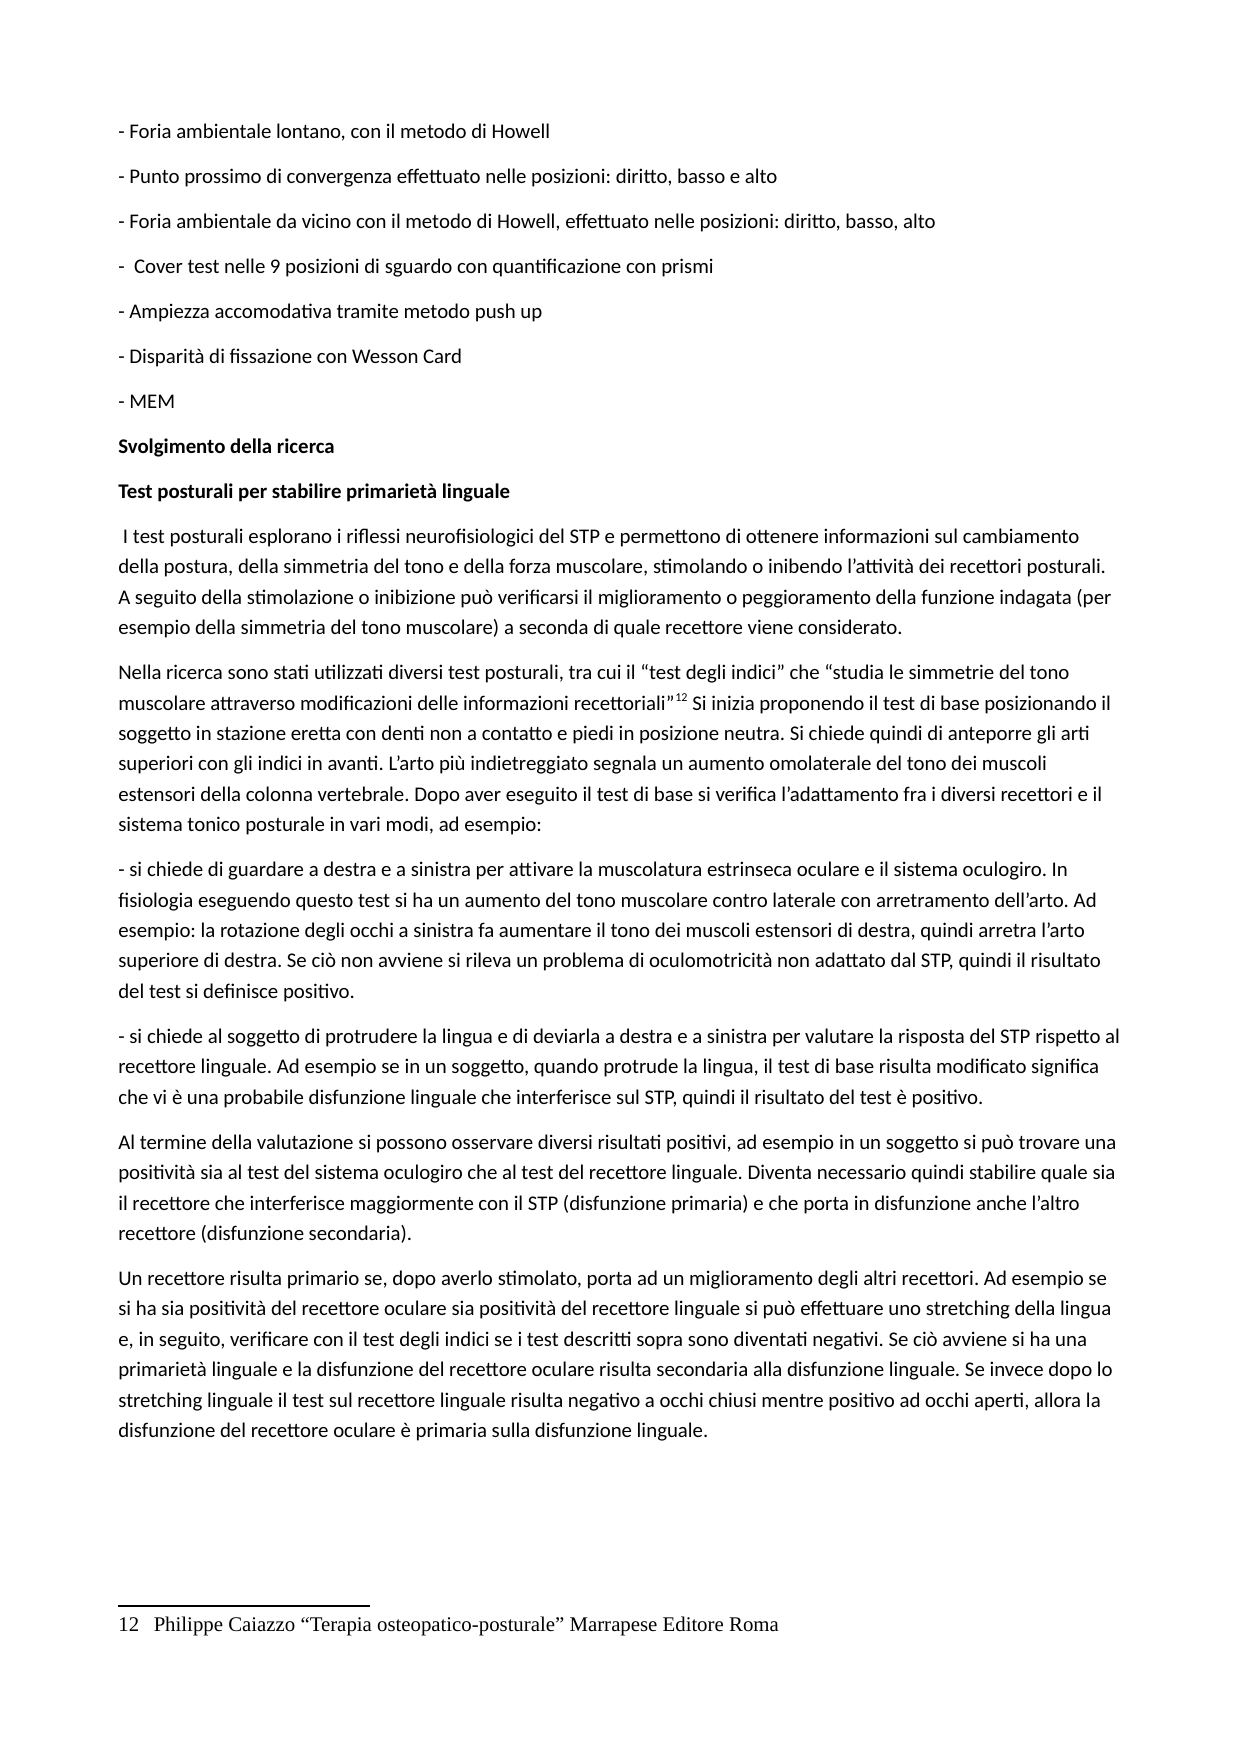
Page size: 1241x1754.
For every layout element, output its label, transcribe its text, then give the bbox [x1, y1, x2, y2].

text - MEM [118, 388, 1122, 413]
text Svolgimento della ricerca [118, 433, 1122, 458]
text - Foria ambientale da vicino con il metodo di Howell, effettuato nelle posizioni: diritto, basso, alto [118, 208, 1122, 233]
text - Disparità di fissazione con Wesson Card [118, 343, 1122, 368]
text - Foria ambientale lontano, con il metodo di Howell [118, 118, 1122, 143]
text I test posturali esplorano i riflessi neurofisiologici del STP e permettono di ottenere informazioni sul cambiamento della postura, della simmetria del tono e della forza muscolare, stimolando o inibendo l’attività dei recettori posturali. A seguito della stimolazione o inibizione può verificarsi il miglioramento o peggioramento della funzione indagata (per esempio della simmetria del tono muscolare) a seconda di quale recettore viene considerato. [118, 523, 1122, 640]
text - si chiede al soggetto di protrudere la lingua e di deviarla a destra e a sinistra per valutare la risposta del STP rispetto al recettore linguale. Ad esempio se in un soggetto, quando protrude la lingua, il test di base risulta modificato significa che vi è una probabile disfunzione linguale che interferisce sul STP, quindi il risultato del test è positivo. [118, 1023, 1122, 1109]
text Un recettore risulta primario se, dopo averlo stimolato, porta ad un miglioramento degli altri recettori. Ad esempio se si ha sia positività del recettore oculare sia positività del recettore linguale si può effettuare uno stretching della lingua e, in seguito, verificare con il test degli indici se i test descritti sopra sono diventati negativi. Se ciò avviene si ha una primarietà linguale e la disfunzione del recettore oculare risulta secondaria alla disfunzione linguale. Se invece dopo lo stretching linguale il test sul recettore linguale risulta negativo a occhi chiusi mentre positivo ad occhi aperti, allora la disfunzione del recettore oculare è primaria sulla disfunzione linguale. [118, 1265, 1122, 1443]
text Nella ricerca sono stati utilizzati diversi test posturali, tra cui il “test degli indici” che “studia le simmetrie del tono muscolare attraverso modificazioni delle informazioni recettoriali” Si inizia proponendo il test di base posizionando il soggetto in stazione eretta con denti non a contatto e piedi in posizione neutra. Si chiede quindi di anteporre gli arti superiori con gli indici in avanti. L’arto più indietreggiato segnala un aumento omolaterale del tono dei muscoli estensori della colonna vertebrale. Dopo aver eseguito il test di base si verifica l’adattamento fra i diversi recettori e il sistema tonico posturale in vari modi, ad esempio: [118, 659, 1122, 837]
text - si chiede di guardare a destra e a sinistra per attivare la muscolatura estrinseca oculare e il sistema oculogiro. In fisiologia eseguendo questo test si ha un aumento del tono muscolare contro laterale con arretramento dell’arto. Ad esempio: la rotazione degli occhi a sinistra fa aumentare il tono dei muscoli estensori di destra, quindi arretra l’arto superiore di destra. Se ciò non avviene si rileva un problema di oculomotricità non adattato dal STP, quindi il risultato del test si definisce positivo. [118, 856, 1122, 1003]
text - Punto prossimo di convergenza effettuato nelle posizioni: diritto, basso e alto [118, 163, 1122, 188]
text - Cover test nelle 9 posizioni di sguardo con quantificazione con prismi [118, 253, 1122, 278]
text - Ampiezza accomodativa tramite metodo push up [118, 298, 1122, 323]
text Test posturali per stabilire primarietà linguale [118, 478, 1122, 503]
text Philippe Caiazzo “Terapia osteopatico-posturale” Marrapese Editore Roma [118, 1612, 1122, 1636]
text Al termine della valutazione si possono osservare diversi risultati positivi, ad esempio in un soggetto si può trovare una positività sia al test del sistema oculogiro che al test del recettore linguale. Diventa necessario quindi stabilire quale sia il recettore che interferisce maggiormente con il STP (disfunzione primaria) e che porta in disfunzione anche l’altro recettore (disfunzione secondaria). [118, 1129, 1122, 1246]
